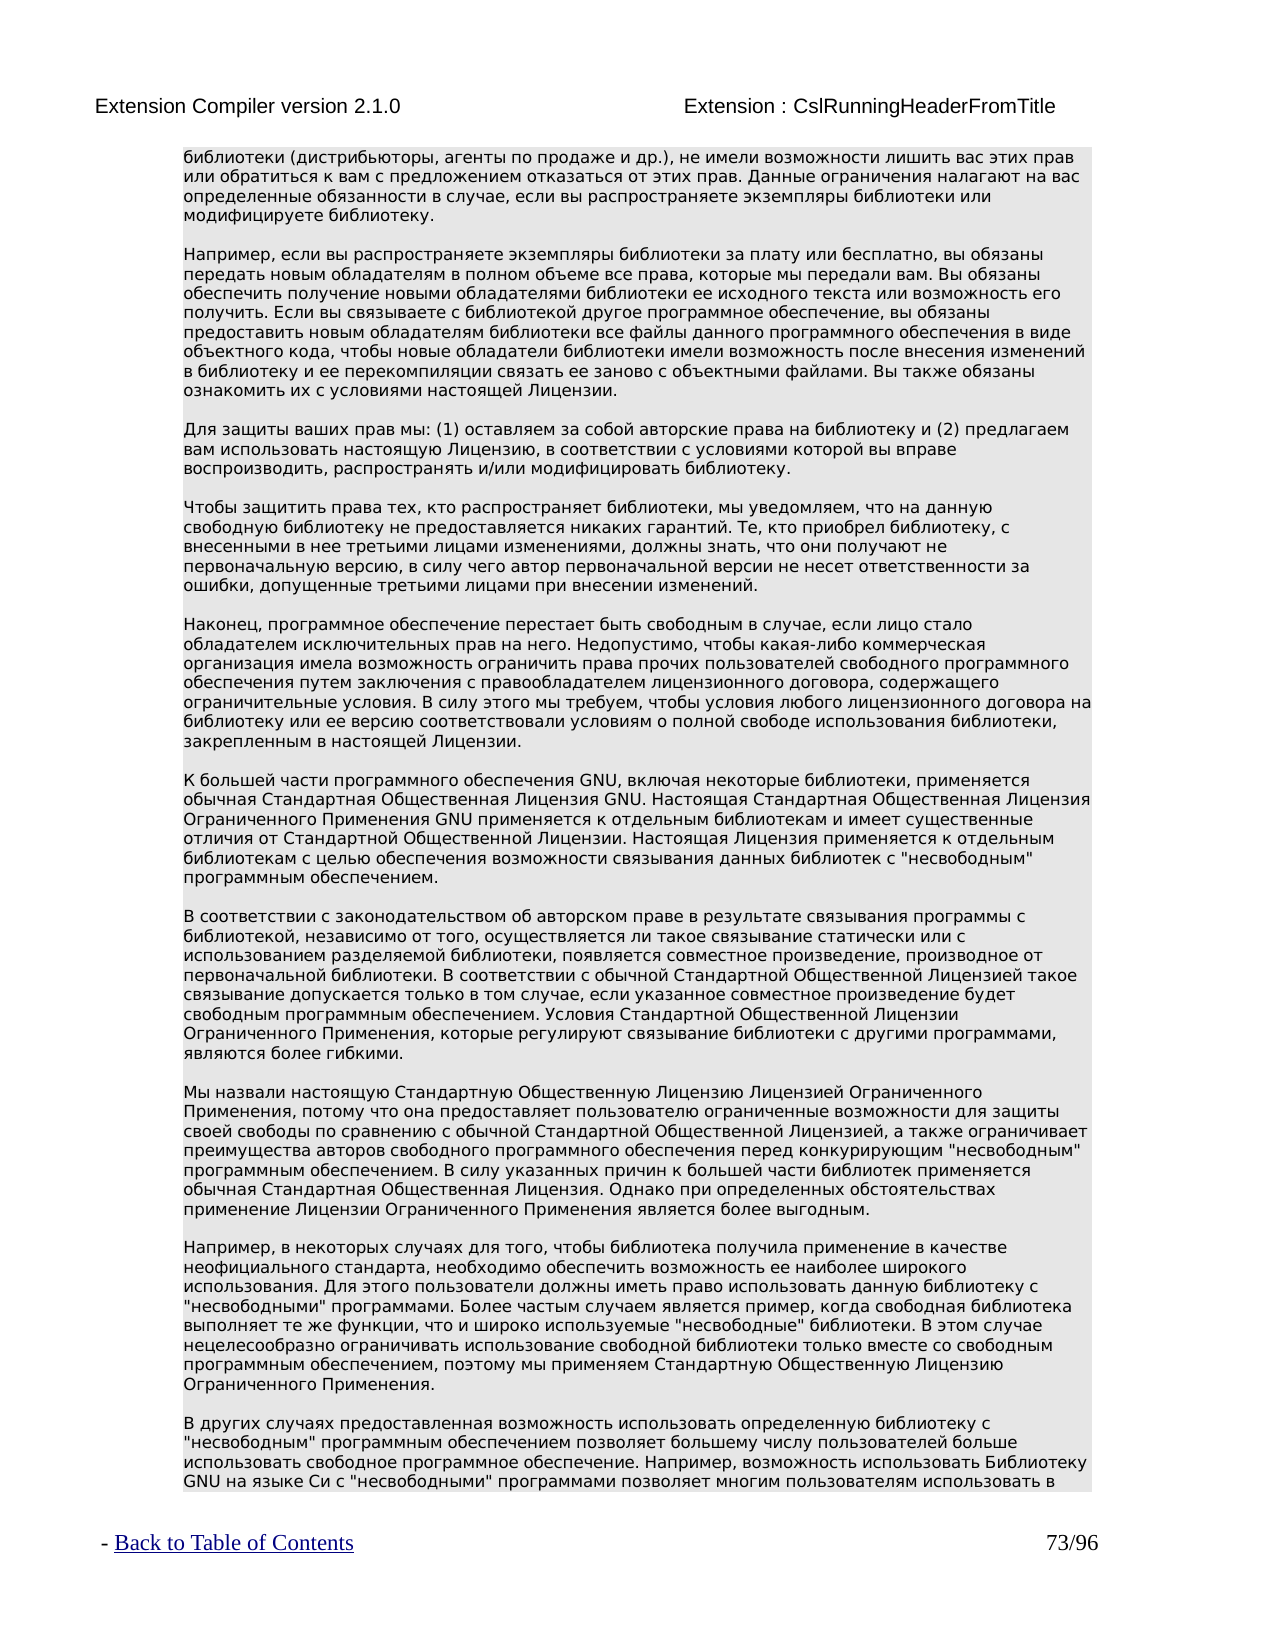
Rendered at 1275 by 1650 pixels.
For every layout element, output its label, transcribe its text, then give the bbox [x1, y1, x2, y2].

text К большей части программного обеспечения GNU, включая некоторые библиотеки, применяется обычная Стандартная Общественная Лицензия GNU. Настоящая Стандартная Общественная Лицензия Ограниченного Применения GNU применяется к отдельным библиотекам и имеет существенные отличия от Стандартной Общественной Лицензии. Настоящая Лицензия применяется к отдельным библиотекам с целью обеспечения возможности связывания данных библиотек с "несвободным" программным обеспечением. [183, 771, 1092, 888]
text Чтобы защитить права тех, кто распространяет библиотеки, мы уведомляем, что на данную свободную библиотеку не предоставляется никаких гарантий. Те, кто приобрел библиотеку, с внесенными в нее третьими лицами изменениями, должны знать, что они получают не первоначальную версию, в силу чего автор первоначальной версии не несет ответственности за ошибки, допущенные третьими лицами при внесении изменений. [183, 498, 1092, 596]
text Наконец, программное обеспечение перестает быть свободным в случае, если лицо стало обладателем исключительных прав на него. Недопустимо, чтобы какая-либо коммерческая организация имела возможность ограничить права прочих пользователей свободного программного обеспечения путем заключения с правообладателем лицензионного договора, содержащего ограничительные условия. В силу этого мы требуем, чтобы условия любого лицензионного договора на библиотеку или ее версию соответствовали условиям о полной свободе использования библиотеки, закрепленным в настоящей Лицензии. [183, 615, 1092, 751]
text библиотеки (дистрибьюторы, агенты по продаже и др.), не имели возможности лишить вас этих прав или обратиться к вам с предложением отказаться от этих прав. Данные ограничения налагают на вас определенные обязанности в случае, если вы распространяете экземпляры библиотеки или модифицируете библиотеку. [183, 147, 1092, 225]
text В других случаях предоставленная возможность использовать определенную библиотеку с "несвободным" программным обеспечением позволяет большему числу пользователей больше использовать свободное программное обеспечение. Например, возможность использовать Библиотеку GNU на языке Си с "несвободными" программами позволяет многим пользователям использовать в [183, 1414, 1092, 1492]
text Мы назвали настоящую Стандартную Общественную Лицензию Лицензией Ограниченного Применения, потому что она предоставляет пользователю ограниченные возможности для защиты своей свободы по сравнению с обычной Стандартной Общественной Лицензией, а также ограничивает преимущества авторов свободного программного обеспечения перед конкурирующим "несвободным" программным обеспечением. В силу указанных причин к большей части библиотек применяется обычная Стандартная Общественная Лицензия. Однако при определенных обстоятельствах применение Лицензии Ограниченного Применения является более выгодным. [183, 1082, 1092, 1219]
text В соответствии с законодательством об авторском праве в результате связывания программы с библиотекой, независимо от того, осуществляется ли такое связывание статически или с использованием разделяемой библиотеки, появляется совместное произведение, производное от первоначальной библиотеки. В соответствии с обычной Стандартной Общественной Лицензией такое связывание допускается только в том случае, если указанное совместное произведение будет свободным программным обеспечением. Условия Стандартной Общественной Лицензии Ограниченного Применения, которые регулируют связывание библиотеки с другими программами, являются более гибкими. [183, 907, 1092, 1063]
text Для защиты ваших прав мы: (1) оставляем за собой авторские права на библиотеку и (2) предлагаем вам использовать настоящую Лицензию, в соответствии с условиями которой вы вправе воспроизводить, распространять и/или модифицировать библиотеку. [183, 420, 1092, 479]
text Например, если вы распространяете экземпляры библиотеки за плату или бесплатно, вы обязаны передать новым обладателям в полном объеме все права, которые мы передали вам. Вы обязаны обеспечить получение новыми обладателями библиотеки ее исходного текста или возможность его получить. Если вы связываете с библиотекой другое программное обеспечение, вы обязаны предоставить новым обладателям библиотеки все файлы данного программного обеспечения в виде объектного кода, чтобы новые обладатели библиотеки имели возможность после внесения изменений в библиотеку и ее перекомпиляции связать ее заново с объектными файлами. Вы также обязаны ознакомить их с условиями настоящей Лицензии. [183, 245, 1092, 401]
text Например, в некоторых случаях для того, чтобы библиотека получила применение в качестве неофициального стандарта, необходимо обеспечить возможность ее наиболее широкого использования. Для этого пользователи должны иметь право использовать данную библиотеку с "несвободными" программами. Более частым случаем является пример, когда свободная библиотека выполняет те же функции, что и широко используемые "несвободные" библиотеки. В этом случае нецелесообразно ограничивать использование свободной библиотеки только вместе со свободным программным обеспечением, поэтому мы применяем Стандартную Общественную Лицензию Ограниченного Применения. [183, 1238, 1092, 1394]
